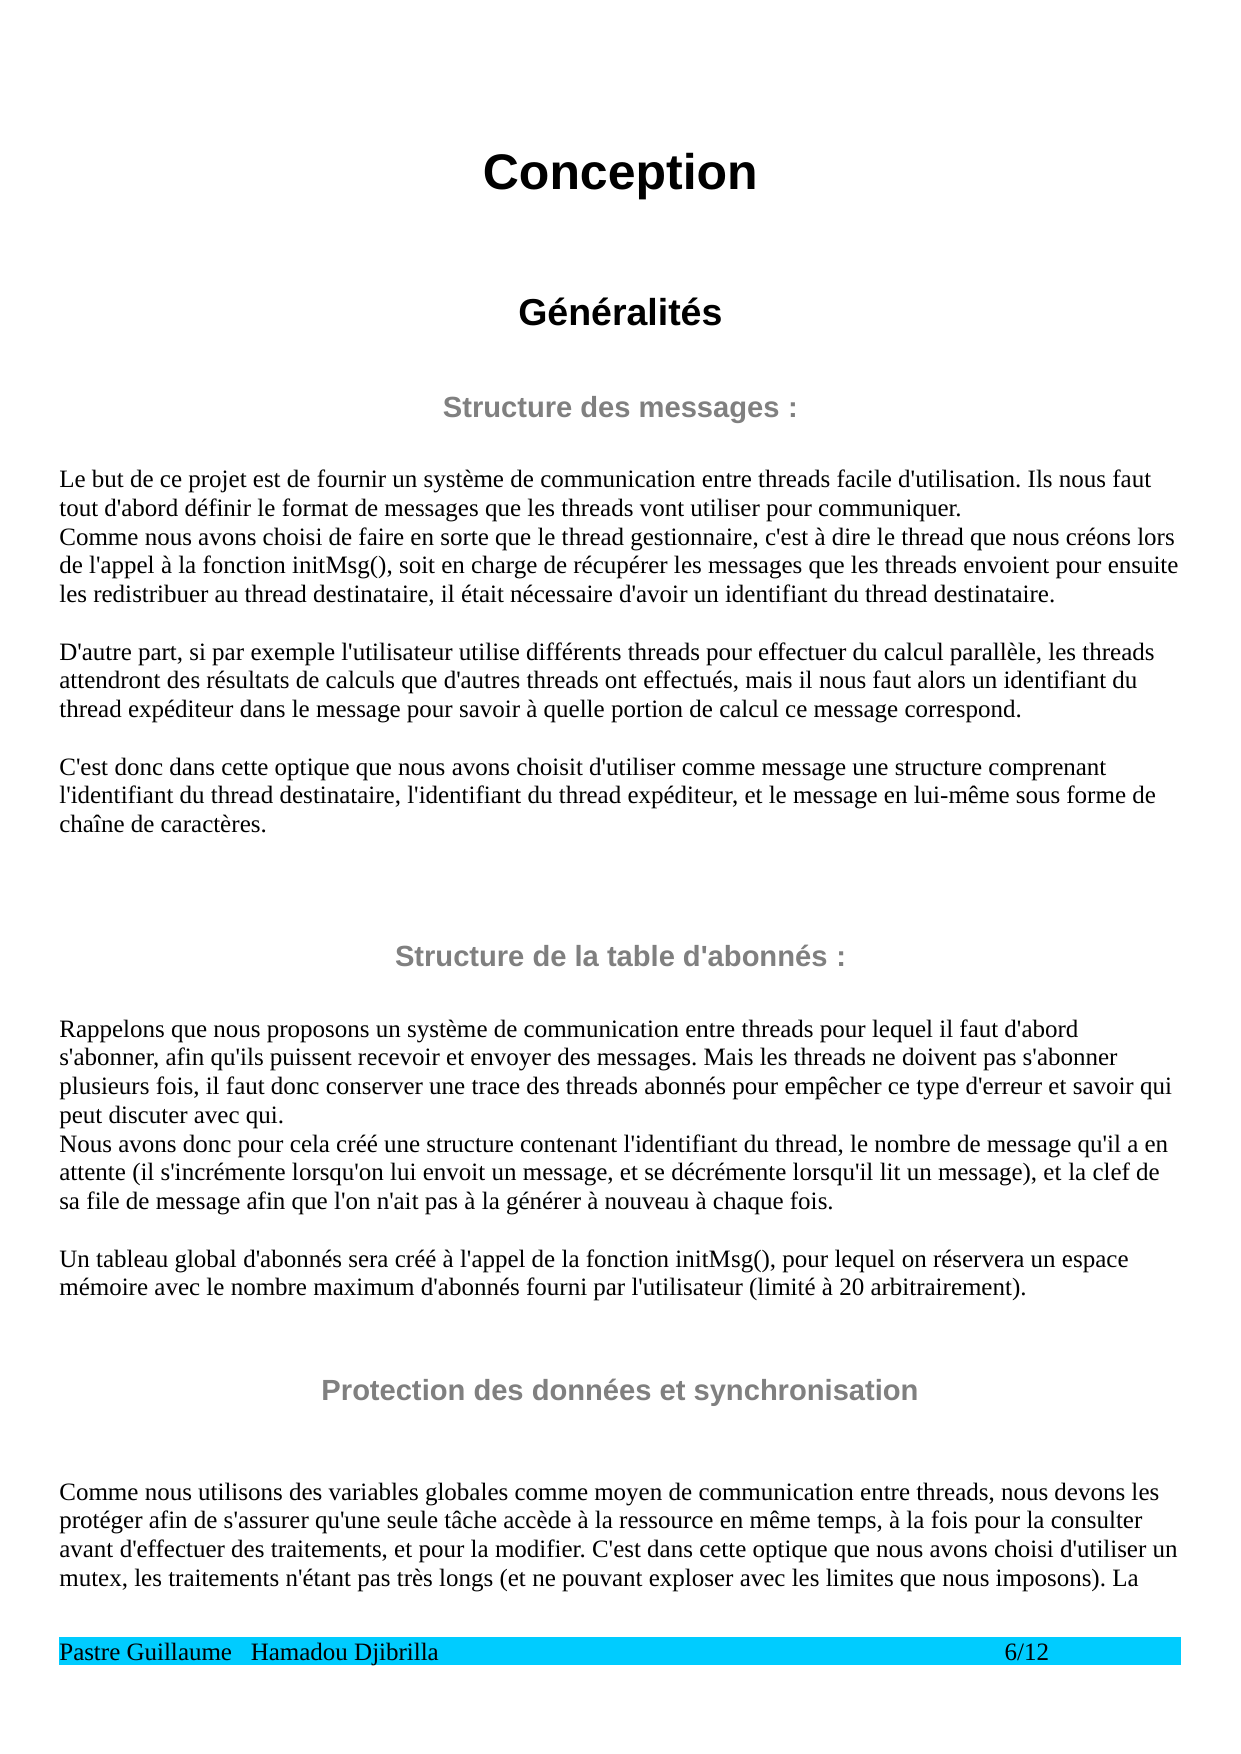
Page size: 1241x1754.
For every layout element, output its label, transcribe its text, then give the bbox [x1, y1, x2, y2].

subtitle Structure de la table d'abonnés : [59, 939, 1181, 972]
text Un tableau global d'abonnés sera créé à l'appel de la fonction initMsg(), pour lequel on réservera un espace mémoire avec le nombre maximum d'abonnés fourni par l'utilisateur (limité à 20 arbitrairement). [59, 1244, 1181, 1301]
subtitle Structure des messages : [59, 389, 1181, 423]
text Rappelons que nous proposons un système de communication entre threads pour lequel il faut d'abord s'abonner, afin qu'ils puissent recevoir et envoyer des messages. Mais les threads ne doivent pas s'abonner plusieurs fois, il faut donc conserver une trace des threads abonnés pour empêcher ce type d'erreur et savoir qui peut discuter avec qui. [59, 1014, 1181, 1129]
text D'autre part, si par exemple l'utilisateur utilise différents threads pour effectuer du calcul parallèle, les threads attendront des résultats de calculs que d'autres threads ont effectués, mais il nous faut alors un identifiant du thread expéditeur dans le message pour savoir à quelle portion de calcul ce message correspond. [59, 637, 1181, 723]
text Nous avons donc pour cela créé une structure contenant l'identifiant du thread, le nombre de message qu'il a en attente (il s'incrémente lorsqu'on lui envoit un message, et se décrémente lorsqu'il lit un message), et la clef de sa file de message afin que l'on n'ait pas à la générer à nouveau à chaque fois. [59, 1129, 1181, 1215]
text C'est donc dans cette optique que nous avons choisit d'utiliser comme message une structure comprenant l'identifiant du thread destinataire, l'identifiant du thread expéditeur, et le message en lui-même sous forme de chaîne de caractères. [59, 752, 1181, 838]
text Le but de ce projet est de fournir un système de communication entre threads facile d'utilisation. Ils nous faut tout d'abord définir le format de messages que les threads vont utiliser pour communiquer. [59, 464, 1181, 522]
text Comme nous utilisons des variables globales comme moyen de communication entre threads, nous devons les protéger afin de s'assurer qu'une seule tâche accède à la ressource en même temps, à la fois pour la consulter avant d'effectuer des traitements, et pour la modifier. C'est dans cette optique que nous avons choisi d'utiliser un mutex, les traitements n'étant pas très longs (et ne pouvant exploser avec les limites que nous imposons). La [59, 1477, 1181, 1592]
text Comme nous avons choisi de faire en sorte que le thread gestionnaire, c'est à dire le thread que nous créons lors de l'appel à la fonction initMsg(), soit en charge de récupérer les messages que les threads envoient pour ensuite les redistribuer au thread destinataire, il était nécessaire d'avoir un identifiant du thread destinataire. [59, 522, 1181, 608]
subtitle Généralités [59, 291, 1181, 334]
subtitle Conception [59, 142, 1181, 200]
subtitle Protection des données et synchronisation [59, 1373, 1181, 1407]
